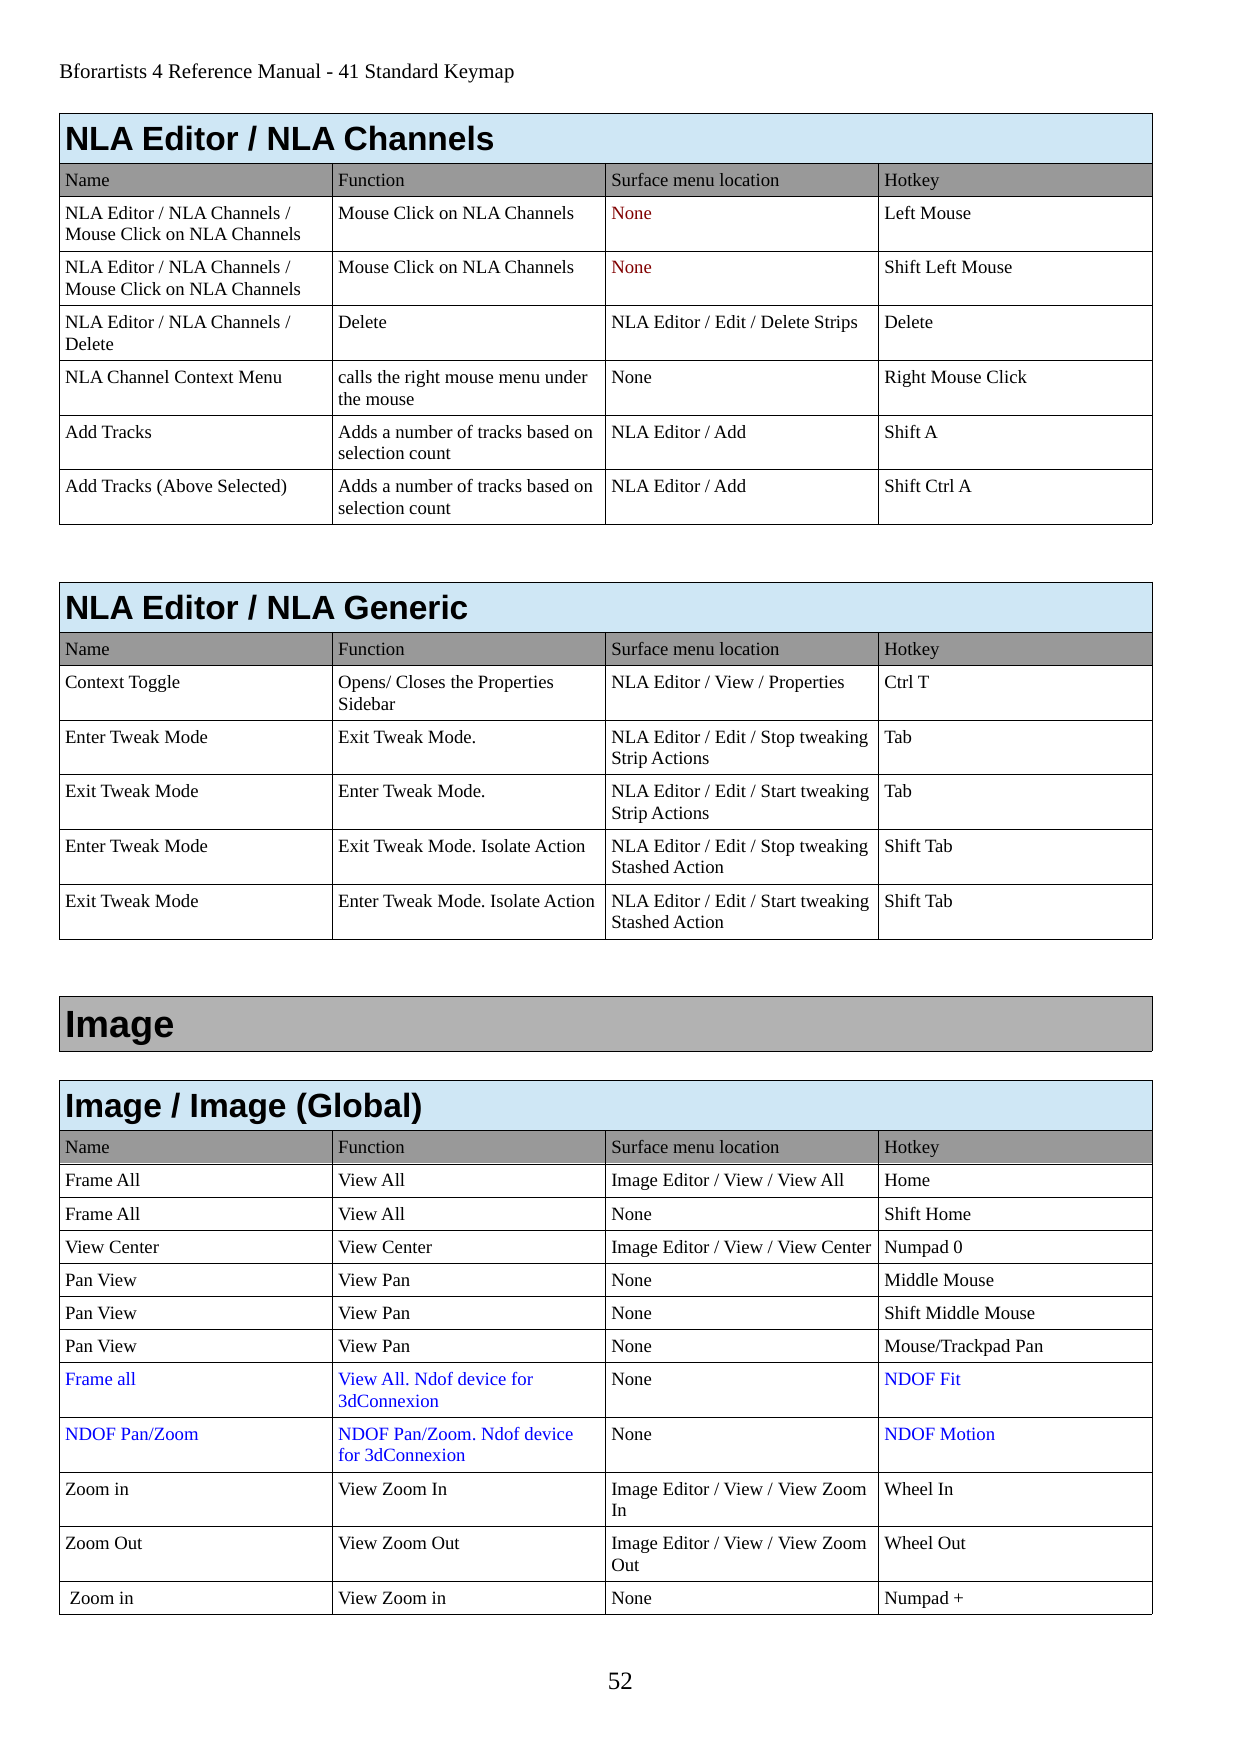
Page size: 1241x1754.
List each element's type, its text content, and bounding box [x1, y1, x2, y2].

table_cell View All [333, 1165, 605, 1197]
table_cell Adds a number of tracks based on selection count [333, 470, 605, 524]
table_cell Function [333, 633, 605, 665]
table_cell Home [879, 1165, 1152, 1197]
table_cell Enter Tweak Mode [60, 830, 332, 884]
table_cell Wheel In [879, 1473, 1152, 1526]
table_cell Shift A [879, 416, 1152, 469]
table_cell Ctrl T [879, 666, 1152, 720]
table_cell None [606, 1330, 878, 1362]
table_header NLA Editor / NLA Generic [60, 583, 1152, 632]
table_cell Image Editor / View / View Zoom Out [606, 1527, 878, 1581]
table_cell View All [333, 1198, 605, 1230]
table_cell Delete [333, 306, 605, 360]
table_cell Exit Tweak Mode. [333, 721, 605, 774]
table_cell Pan View [60, 1330, 332, 1362]
table_cell Enter Tweak Mode. Isolate Action [333, 885, 605, 938]
table_cell None [606, 361, 878, 415]
table_cell Mouse Click on NLA Channels [333, 197, 605, 251]
table_cell None [606, 1363, 878, 1417]
table_header Image [60, 997, 1152, 1051]
table_cell None [606, 1582, 878, 1614]
table_cell Hotkey [879, 164, 1152, 196]
table_cell Left Mouse [879, 197, 1152, 251]
table_cell NLA Editor / Edit / Stop tweaking Stashed Action [606, 830, 878, 884]
table_cell NDOF Pan/Zoom [60, 1418, 332, 1472]
table_cell None [606, 1297, 878, 1329]
table_cell Exit Tweak Mode. Isolate Action [333, 830, 605, 884]
table_cell Surface menu location [606, 1131, 878, 1163]
table_cell NLA Editor / Edit / Start tweaking Strip Actions [606, 775, 878, 829]
table_cell Image Editor / View / View All [606, 1165, 878, 1197]
table_cell None [606, 1264, 878, 1296]
table_cell Function [333, 164, 605, 196]
table_cell NLA Editor / NLA Channels / Delete [60, 306, 332, 360]
table_cell NLA Editor / Edit / Start tweaking Stashed Action [606, 885, 878, 938]
table_cell Name [60, 633, 332, 665]
table_cell Shift Ctrl A [879, 470, 1152, 524]
table_cell NDOF Fit [879, 1363, 1152, 1417]
table_cell NLA Editor / NLA Channels / Mouse Click on NLA Channels [60, 197, 332, 251]
table_cell Function [333, 1131, 605, 1163]
table_cell Mouse Click on NLA Channels [333, 252, 605, 305]
table_cell Hotkey [879, 1131, 1152, 1163]
table_cell Numpad + [879, 1582, 1152, 1614]
table_cell NLA Editor / NLA Channels / Mouse Click on NLA Channels [60, 252, 332, 305]
table_cell View Zoom In [333, 1473, 605, 1526]
table_cell Name [60, 164, 332, 196]
table_cell Right Mouse Click [879, 361, 1152, 415]
table_cell calls the right mouse menu under the mouse [333, 361, 605, 415]
table_cell Add Tracks [60, 416, 332, 469]
table_cell Frame all [60, 1363, 332, 1417]
table_cell Middle Mouse [879, 1264, 1152, 1296]
table_cell NLA Channel Context Menu [60, 361, 332, 415]
table_cell Adds a number of tracks based on selection count [333, 416, 605, 469]
table_cell Shift Left Mouse [879, 252, 1152, 305]
table_cell Hotkey [879, 633, 1152, 665]
table_cell View Center [333, 1231, 605, 1263]
table_cell NLA Editor / Edit / Stop tweaking Strip Actions [606, 721, 878, 774]
table_cell Enter Tweak Mode. [333, 775, 605, 829]
table_cell Mouse/Trackpad Pan [879, 1330, 1152, 1362]
table_cell None [606, 1418, 878, 1472]
table_cell NLA Editor / Add [606, 470, 878, 524]
table_cell View All. Ndof device for 3dConnexion [333, 1363, 605, 1417]
table_cell Exit Tweak Mode [60, 775, 332, 829]
table_cell None [606, 252, 878, 305]
table_cell Shift Tab [879, 830, 1152, 884]
table_cell None [606, 197, 878, 251]
table_cell NDOF Pan/Zoom. Ndof device for 3dConnexion [333, 1418, 605, 1472]
table_cell Frame All [60, 1198, 332, 1230]
table_cell Shift Middle Mouse [879, 1297, 1152, 1329]
table_cell View Pan [333, 1297, 605, 1329]
table_cell Surface menu location [606, 164, 878, 196]
table_cell Pan View [60, 1297, 332, 1329]
table_cell Numpad 0 [879, 1231, 1152, 1263]
table_cell NLA Editor / View / Properties [606, 666, 878, 720]
table_cell Surface menu location [606, 633, 878, 665]
table_cell Zoom in [60, 1473, 332, 1526]
table_cell Tab [879, 721, 1152, 774]
table_cell Delete [879, 306, 1152, 360]
table_cell Frame All [60, 1165, 332, 1197]
table_cell None [606, 1198, 878, 1230]
table_cell Add Tracks (Above Selected) [60, 470, 332, 524]
table_header NLA Editor / NLA Channels [60, 114, 1152, 163]
table_cell NDOF Motion [879, 1418, 1152, 1472]
table_cell NLA Editor / Edit / Delete Strips [606, 306, 878, 360]
table_cell Image Editor / View / View Center [606, 1231, 878, 1263]
table_cell View Pan [333, 1330, 605, 1362]
table_cell Image Editor / View / View Zoom In [606, 1473, 878, 1526]
table_cell Enter Tweak Mode [60, 721, 332, 774]
table_cell Zoom Out [60, 1527, 332, 1581]
table_cell Name [60, 1131, 332, 1163]
table_cell Tab [879, 775, 1152, 829]
table_cell NLA Editor / Add [606, 416, 878, 469]
table_header Image / Image (Global) [60, 1081, 1152, 1130]
table_cell Shift Tab [879, 885, 1152, 938]
table_cell Exit Tweak Mode [60, 885, 332, 938]
table_cell View Zoom in [333, 1582, 605, 1614]
table_cell Wheel Out [879, 1527, 1152, 1581]
table_cell Shift Home [879, 1198, 1152, 1230]
table_cell Opens/ Closes the Properties Sidebar [333, 666, 605, 720]
table_cell Pan View [60, 1264, 332, 1296]
table_cell View Center [60, 1231, 332, 1263]
table_cell Context Toggle [60, 666, 332, 720]
table_cell Zoom in [60, 1582, 332, 1614]
table_cell View Zoom Out [333, 1527, 605, 1581]
table_cell View Pan [333, 1264, 605, 1296]
